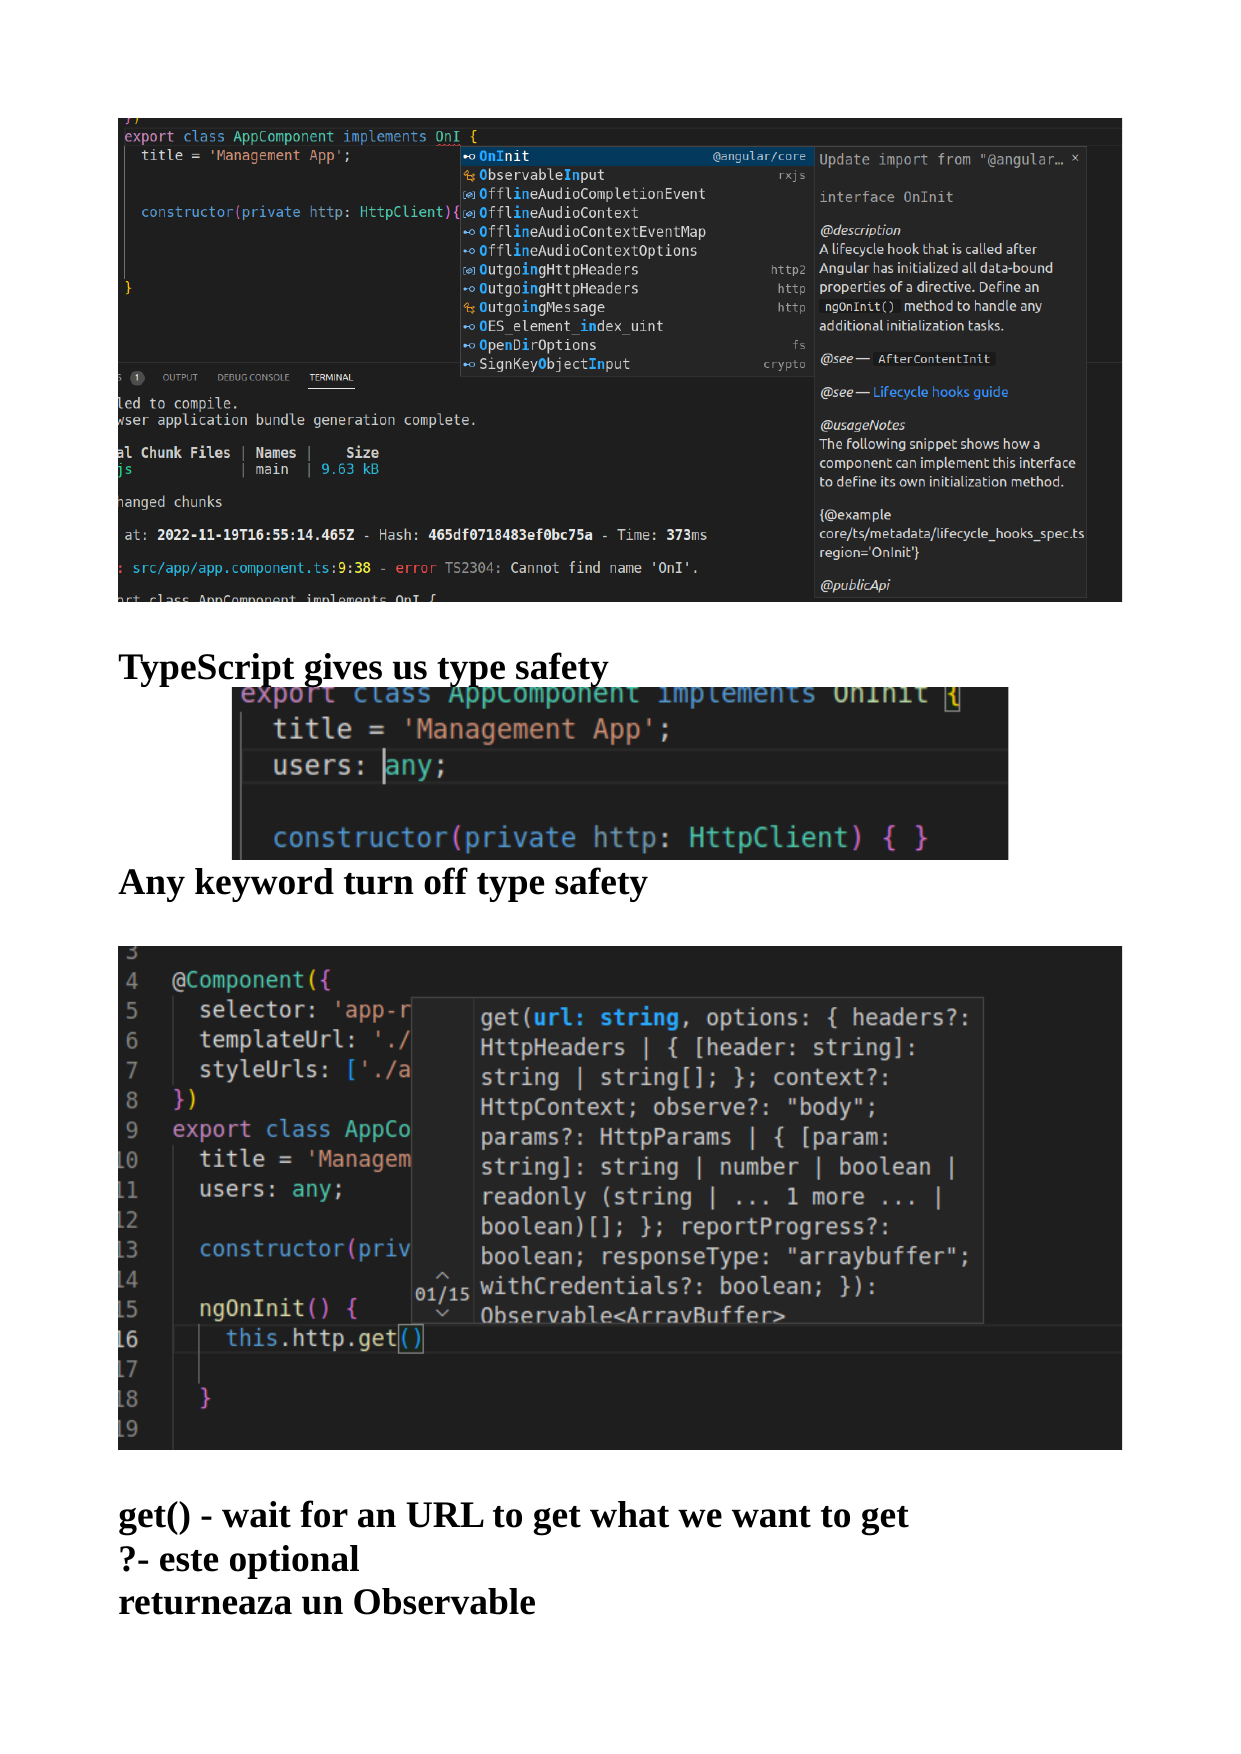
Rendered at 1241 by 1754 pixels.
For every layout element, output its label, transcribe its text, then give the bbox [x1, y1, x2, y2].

text get() - wait for an URL to get what we want to get [118, 1493, 1122, 1536]
picture [231, 687, 1009, 860]
text Any keyword turn off type safety [118, 860, 1122, 903]
text ?- este optional [118, 1536, 1122, 1579]
picture [118, 118, 1123, 602]
text TypeScript gives us type safety [118, 645, 1122, 688]
picture [118, 946, 1123, 1450]
text returneaza un Observable [118, 1579, 1122, 1622]
